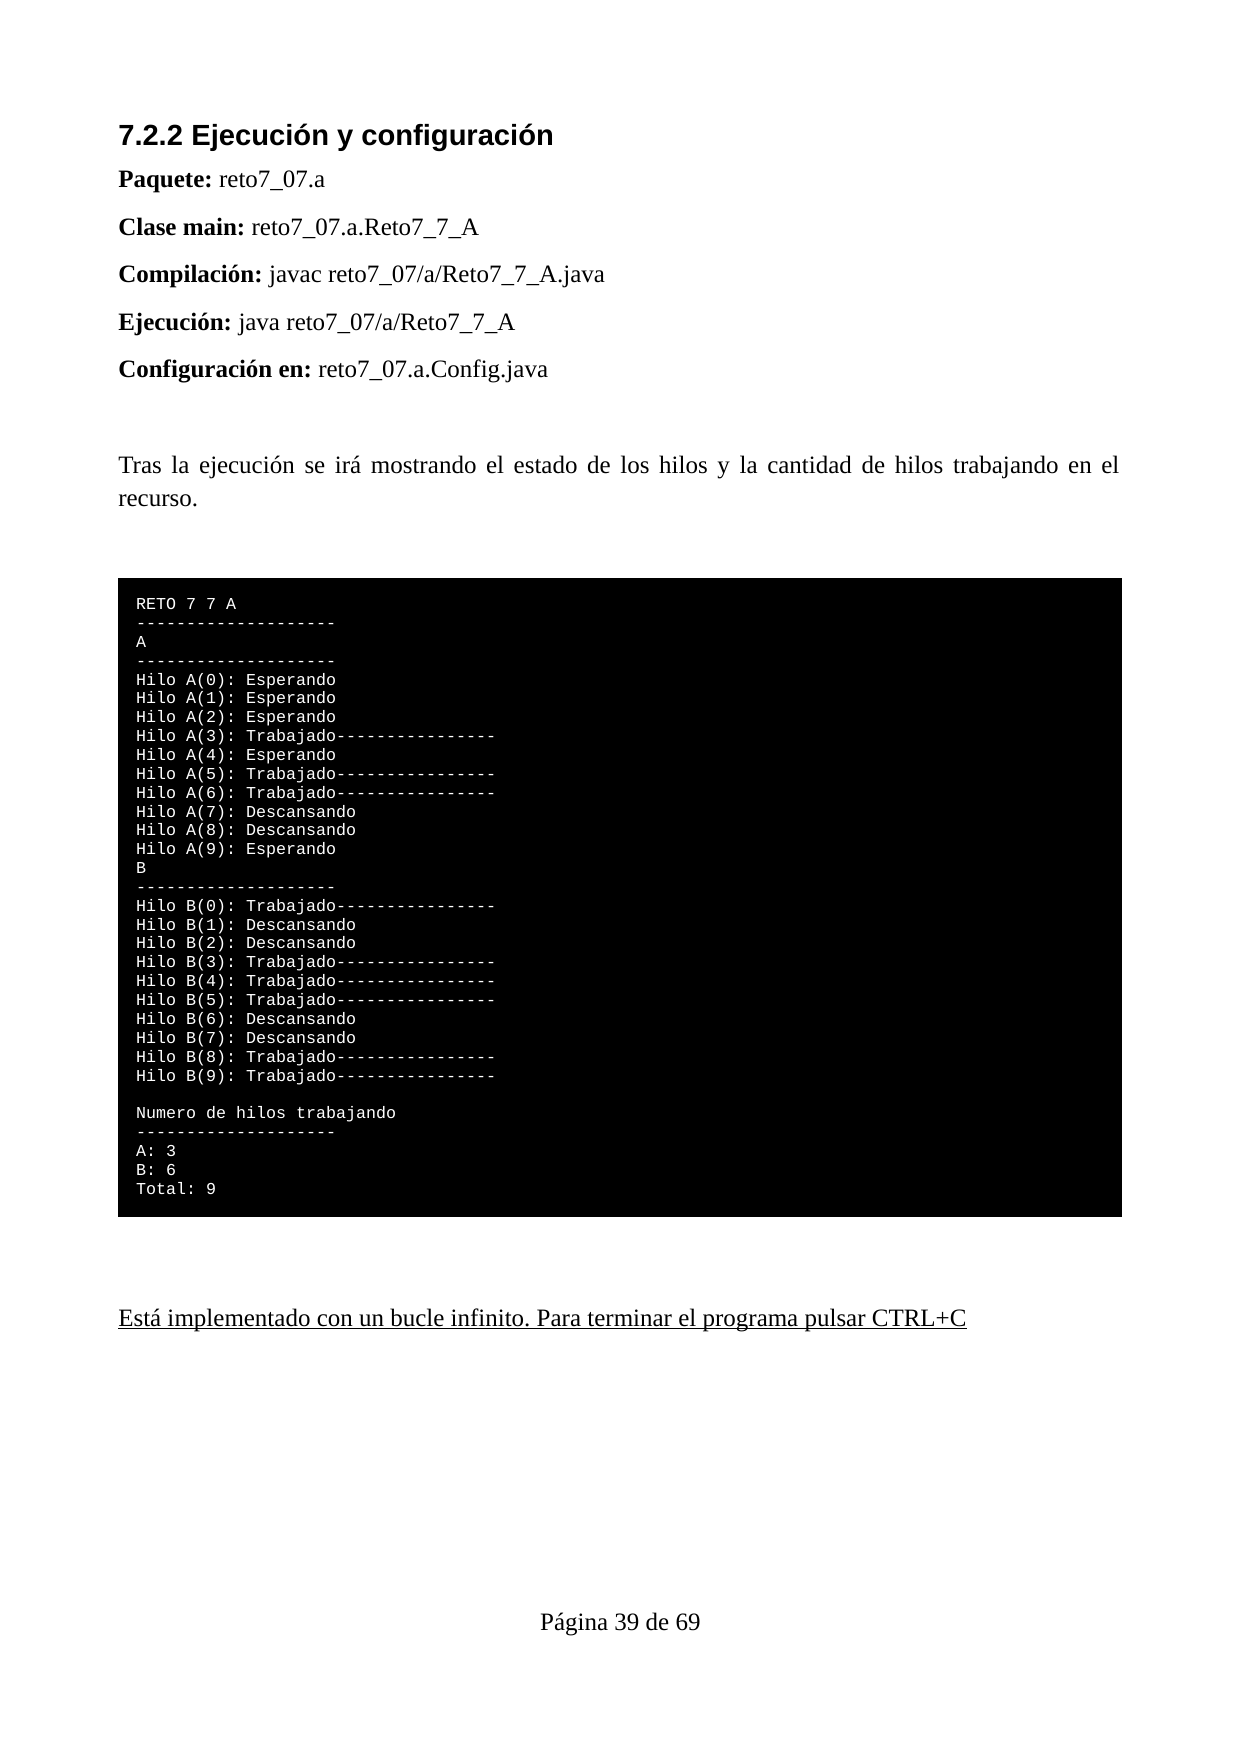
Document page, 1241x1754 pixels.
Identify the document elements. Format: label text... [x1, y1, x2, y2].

text -------------------- [118, 614, 1122, 633]
text -------------------- [118, 878, 1122, 897]
text Está implementado con un bucle infinito. Para terminar el programa pulsar CTRL+C [118, 1303, 1122, 1332]
text Total: 9 [118, 1180, 1122, 1217]
text B: 6 [118, 1161, 1122, 1180]
text -------------------- [118, 1124, 1122, 1142]
text Hilo B(4): Trabajado---------------- [118, 973, 1122, 992]
text Clase main: reto7_07.a.Reto7_7_A [118, 212, 1122, 241]
text B [118, 860, 1122, 878]
text Hilo B(0): Trabajado---------------- [118, 897, 1122, 916]
text Hilo B(1): Descansando [118, 916, 1122, 935]
text Configuración en: reto7_07.a.Config.java [118, 354, 1122, 383]
text Hilo A(1): Esperando [118, 690, 1122, 709]
text -------------------- [118, 652, 1122, 671]
text Ejecución: java reto7_07/a/Reto7_7_A [118, 307, 1122, 336]
text A [118, 633, 1122, 652]
text Hilo A(6): Trabajado---------------- [118, 784, 1122, 803]
text Hilo A(5): Trabajado---------------- [118, 765, 1122, 784]
text A: 3 [118, 1142, 1122, 1161]
text Hilo B(6): Descansando [118, 1011, 1122, 1029]
text Paquete: reto7_07.a [118, 164, 1122, 193]
text Hilo B(5): Trabajado---------------- [118, 992, 1122, 1011]
text Hilo A(2): Esperando [118, 709, 1122, 728]
text Hilo B(2): Descansando [118, 935, 1122, 954]
text Hilo A(0): Esperando [118, 671, 1122, 690]
text Hilo A(3): Trabajado---------------- [118, 728, 1122, 747]
text Tras la ejecución se irá mostrando el estado de los hilos y la cantidad de hilos trabajando en el recurso. [118, 450, 1122, 512]
text RETO 7 7 A [118, 578, 1122, 614]
text Compilación: javac reto7_07/a/Reto7_7_A.java [118, 259, 1122, 288]
text Hilo A(9): Esperando [118, 841, 1122, 860]
text Hilo A(8): Descansando [118, 822, 1122, 841]
text Hilo B(8): Trabajado---------------- [118, 1048, 1122, 1067]
text Hilo A(7): Descansando [118, 803, 1122, 822]
text Hilo B(9): Trabajado---------------- [118, 1067, 1122, 1086]
subtitle 7.2.2 Ejecución y configuración [118, 118, 1122, 152]
text Hilo A(4): Esperando [118, 747, 1122, 765]
text Hilo B(3): Trabajado---------------- [118, 954, 1122, 973]
text Numero de hilos trabajando [118, 1105, 1122, 1124]
text Hilo B(7): Descansando [118, 1029, 1122, 1048]
